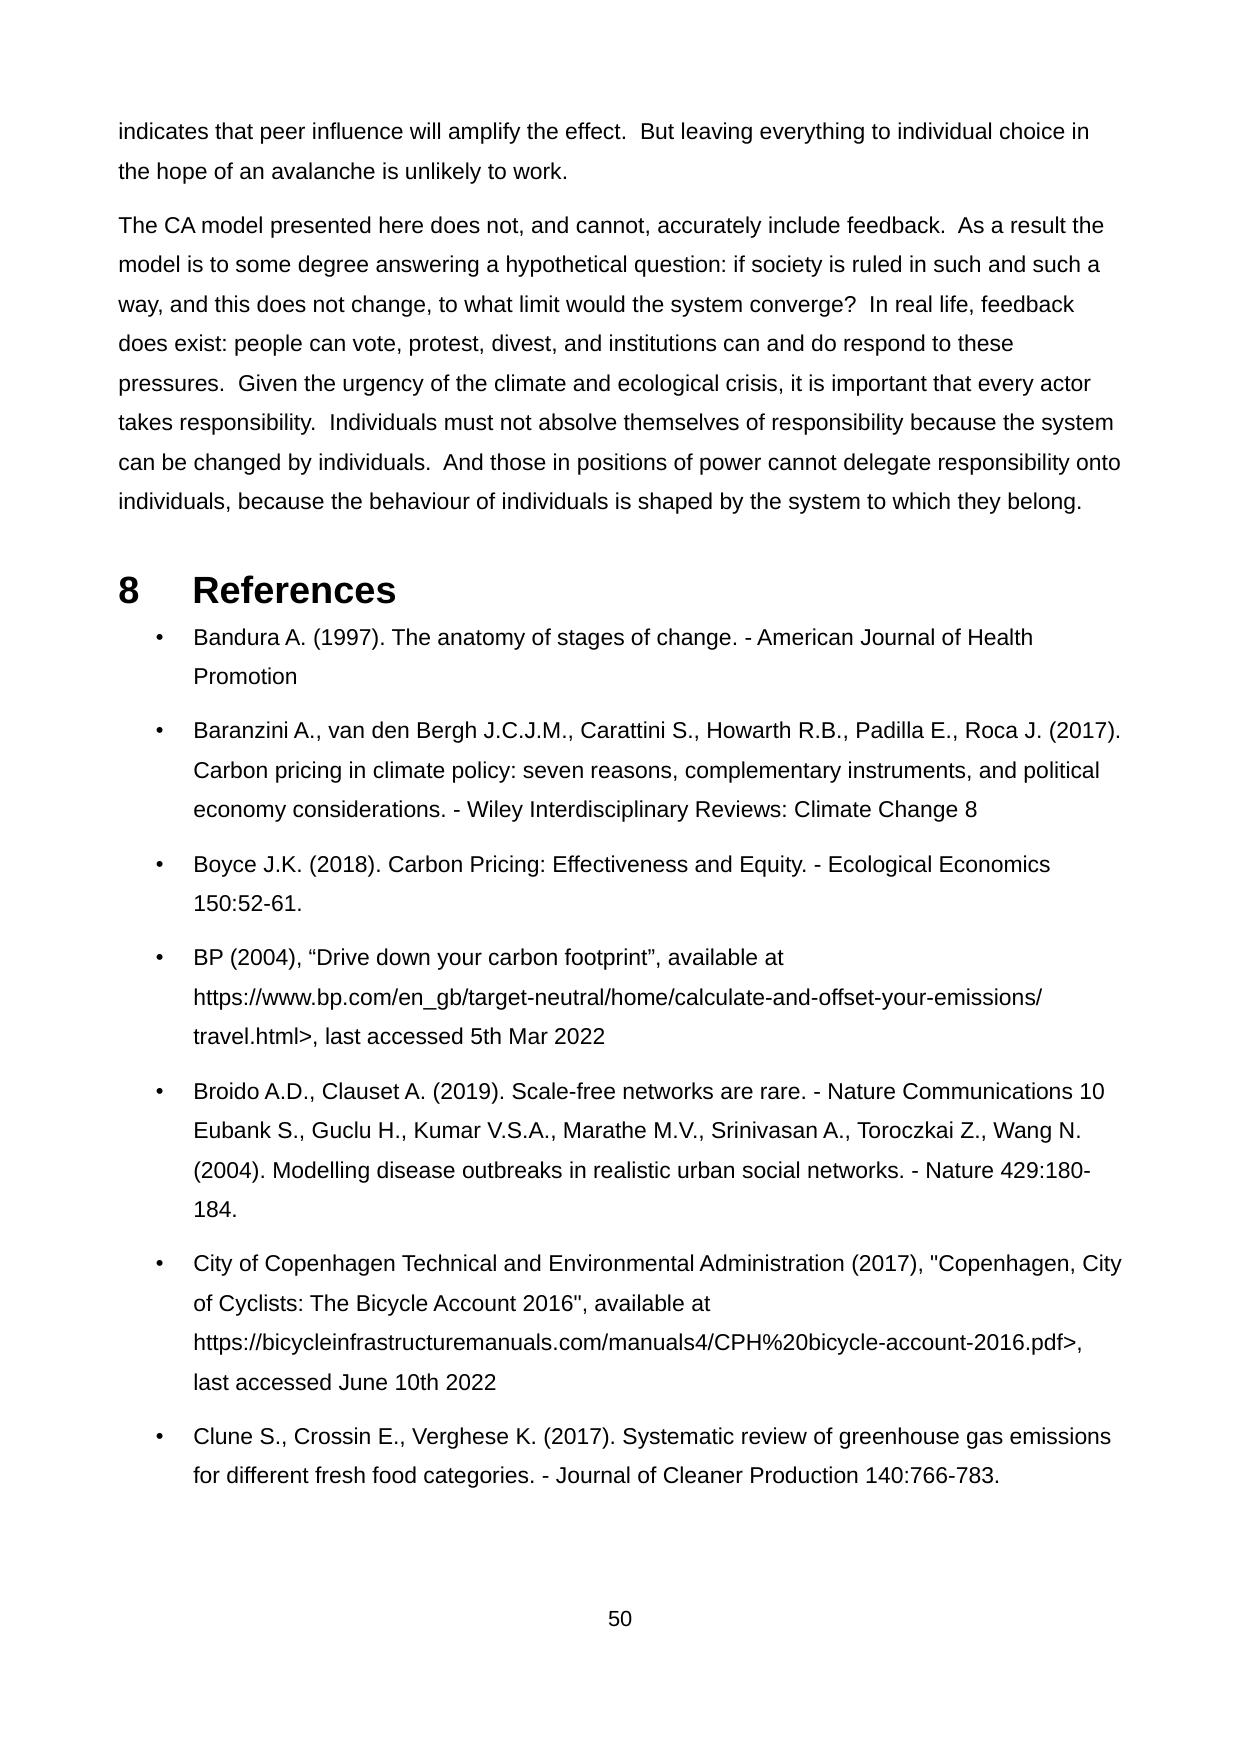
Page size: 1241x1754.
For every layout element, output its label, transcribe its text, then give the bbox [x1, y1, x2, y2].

text The CA model presented here does not, and cannot, accurately include feedback. As a result the model is to some degree answering a hypothetical question: if society is ruled in such and such a way, and this does not change, to what limit would the system converge? In real life, feedback does exist: people can vote, protest, divest, and institutions can and do respond to these pressures. Given the urgency of the climate and ecological crisis, it is important that every actor takes responsibility. Individuals must not absolve themselves of responsibility because the system can be changed by individuals. And those in positions of power cannot delegate responsibility onto individuals, because the behaviour of individuals is shaped by the system to which they belong. [118, 212, 1122, 514]
list Boyce J.K. (2018). Carbon Pricing: Effectiveness and Equity. - Ecological Economics 150:52-61. [156, 851, 1122, 916]
list Broido A.D., Clauset A. (2019). Scale-free networks are rare. - Nature Communications 10 Eubank S., Guclu H., Kumar V.S.A., Marathe M.V., Srinivasan A., Toroczkai Z., Wang N. (2004). Modelling disease outbreaks in realistic urban social networks. - Nature 429:180-184. [156, 1078, 1122, 1222]
text indicates that peer influence will amplify the effect. But leaving everything to individual choice in the hope of an avalanche is unlikely to work. [118, 118, 1122, 184]
list Bandura A. (1997). The anatomy of stages of change. - American Journal of Health Promotion [156, 624, 1122, 689]
list Clune S., Crossin E., Verghese K. (2017). Systematic review of greenhouse gas emissions for different fresh food categories. - Journal of Cleaner Production 140:766-783. [156, 1423, 1122, 1489]
subtitle References [118, 567, 1122, 611]
list City of Copenhagen Technical and Environmental Administration (2017), "Copenhagen, City of Cyclists: The Bicycle Account 2016", available at https://bicycleinfrastructuremanuals.com/manuals4/CPH%20bicycle-account-2016.pdf>, last accessed June 10th 2022 [156, 1250, 1122, 1395]
list Baranzini A., van den Bergh J.C.J.M., Carattini S., Howarth R.B., Padilla E., Roca J. (2017). Carbon pricing in climate policy: seven reasons, complementary instruments, and political economy considerations. - Wiley Interdisciplinary Reviews: Climate Change 8 [156, 717, 1122, 823]
list BP (2004), “Drive down your carbon footprint”, available at https://www.bp.com/en_gb/target-neutral/home/calculate-and-offset-your-emissions/travel.html>, last accessed 5th Mar 2022 [156, 944, 1122, 1050]
